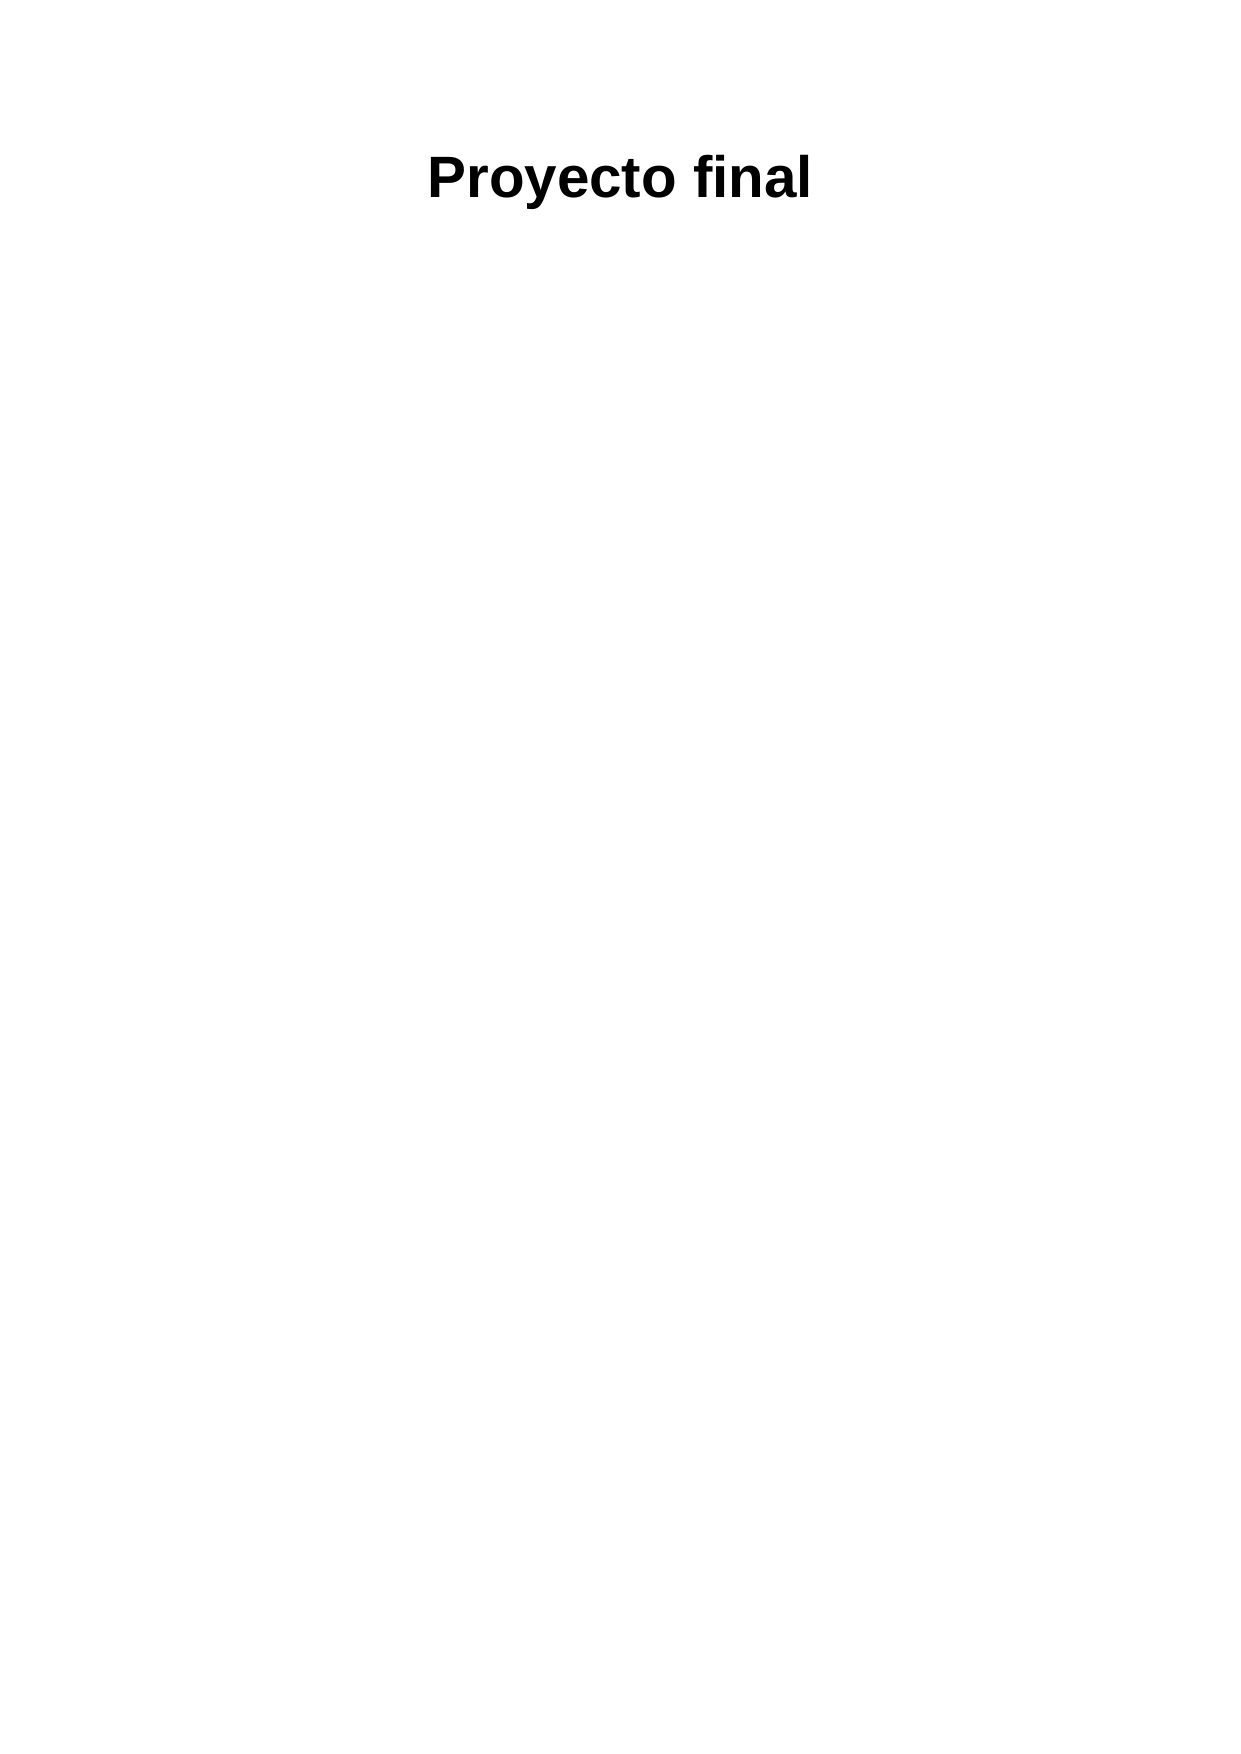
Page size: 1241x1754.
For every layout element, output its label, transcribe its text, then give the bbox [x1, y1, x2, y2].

title Proyecto final [118, 143, 1122, 210]
